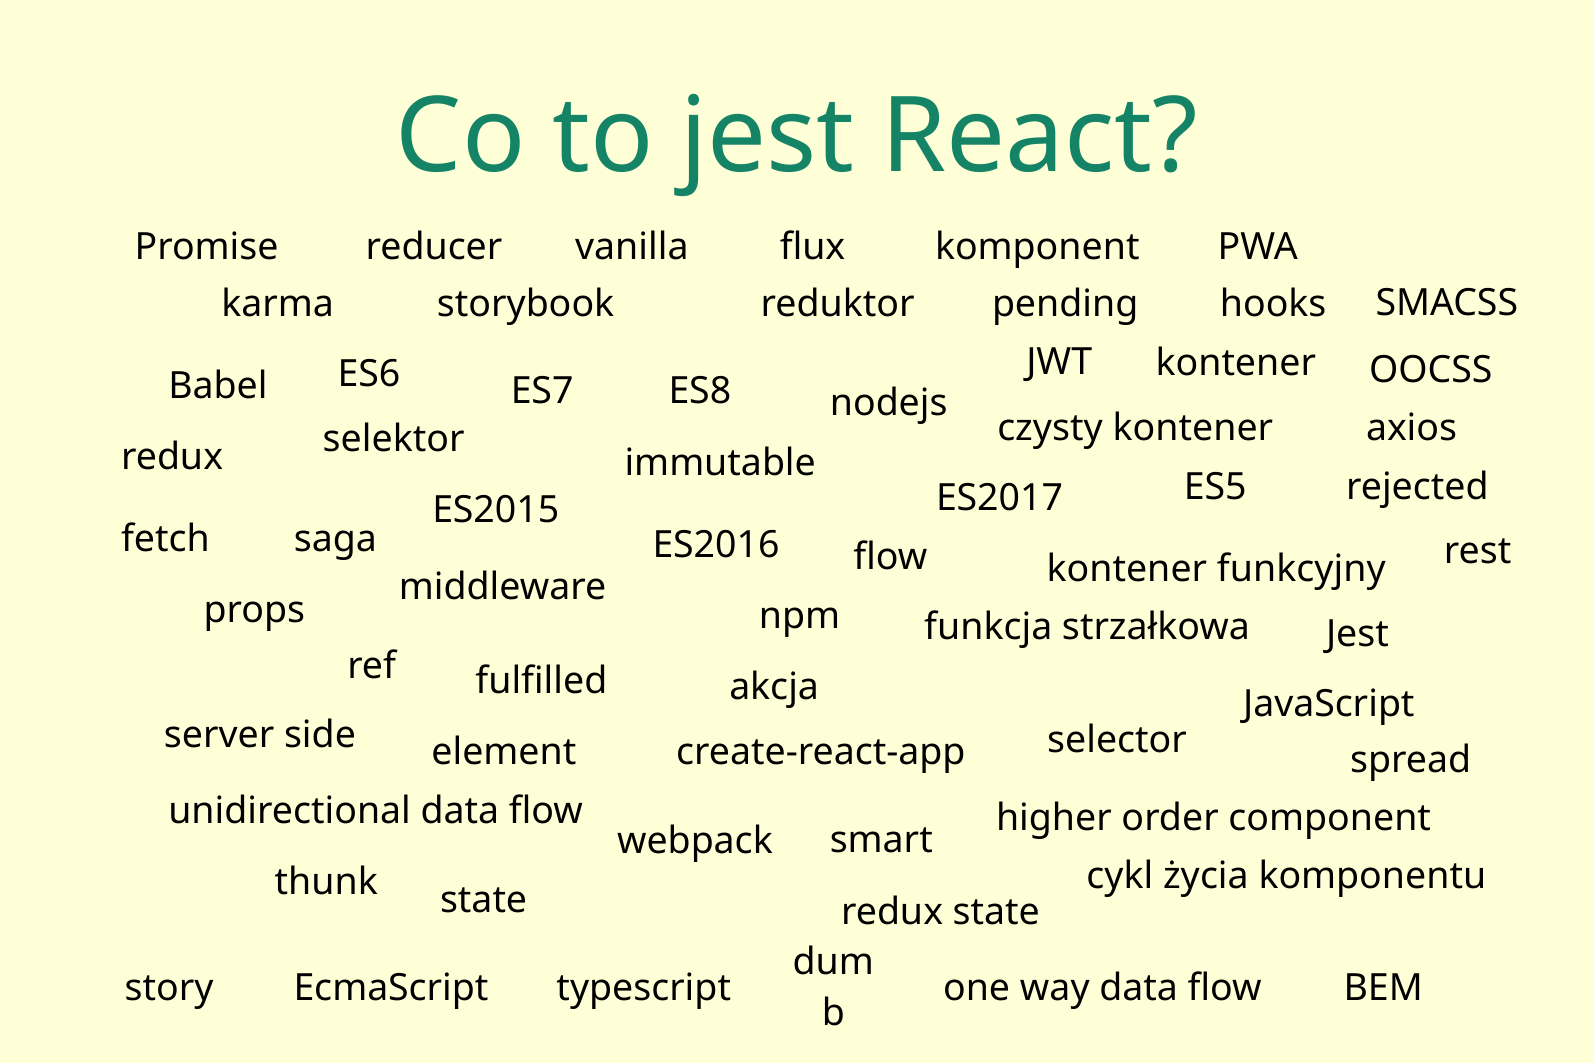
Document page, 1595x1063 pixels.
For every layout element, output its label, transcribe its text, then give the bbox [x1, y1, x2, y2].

text_box funkcja strzałkowa [909, 596, 1283, 655]
text_box ES5 [1169, 455, 1272, 514]
text_box rejected [1299, 455, 1536, 514]
text_box npm [744, 585, 854, 644]
text_box Promise [118, 216, 296, 275]
text_box unidirectional data flow [153, 779, 610, 838]
text_box reduktor [742, 272, 934, 331]
text_box nodejs [814, 372, 961, 431]
text_box pending [977, 275, 1153, 331]
text_box ES6 [323, 342, 426, 401]
text_box ES2016 [637, 513, 805, 573]
text_box Jest [1311, 603, 1418, 662]
text_box props [188, 578, 322, 638]
text_box saga [279, 507, 390, 567]
text_box vanilla [555, 216, 709, 275]
text_box webpack [602, 809, 789, 869]
text_box PWA [1192, 216, 1323, 275]
text_box fulfilled [460, 650, 626, 709]
text_box flux [762, 216, 863, 275]
text_box ES2017 [921, 467, 1087, 526]
text_box EcmaScript [267, 956, 516, 1016]
text_box BEM [1318, 956, 1449, 1016]
text_box middleware [384, 555, 626, 615]
text_box ES8 [653, 360, 756, 419]
text_box ref [332, 625, 414, 703]
text_box redux [106, 425, 244, 485]
text_box karma [188, 272, 367, 331]
text_box kontener funkcyjny [1031, 538, 1418, 597]
text_box redux state [826, 880, 1063, 939]
text_box one way data flow [928, 956, 1277, 1016]
text_box OOCSS [1356, 338, 1506, 398]
text_box story [106, 956, 232, 1016]
text_box SMACSS [1354, 271, 1540, 331]
text_box rest [1429, 520, 1548, 579]
text_box selektor [307, 407, 485, 466]
title Co to jest React? [79, 42, 1515, 220]
text_box JavaScript [1228, 673, 1477, 732]
text_box hooks [1176, 272, 1354, 331]
text_box Babel [153, 355, 283, 414]
text_box akcja [714, 656, 841, 715]
text_box spread [1335, 728, 1489, 787]
text_box server side [149, 703, 378, 762]
text_box higher order component [981, 786, 1453, 846]
text_box kontener [1140, 331, 1335, 390]
text_box flow [838, 525, 941, 584]
text_box typescript [536, 956, 752, 1016]
text_box smart [814, 809, 954, 868]
text_box ES2015 [417, 479, 586, 538]
text_box create-react-app [661, 720, 1033, 780]
text_box fetch [106, 507, 226, 567]
text_box axios [1348, 397, 1475, 456]
text_box element [416, 720, 591, 779]
text_box JWT [1011, 331, 1124, 390]
text_box selector [1032, 709, 1205, 768]
text_box ES7 [496, 360, 599, 419]
text_box czysty kontener [982, 397, 1348, 456]
text_box storybook [420, 272, 632, 331]
text_box thunk [259, 851, 399, 910]
text_box komponent [921, 216, 1154, 275]
text_box immutable [609, 431, 833, 491]
text_box cykl życia komponentu [1071, 845, 1517, 904]
text_box reducer [348, 216, 520, 275]
text_box dumb [767, 956, 899, 1016]
text_box state [425, 868, 545, 928]
